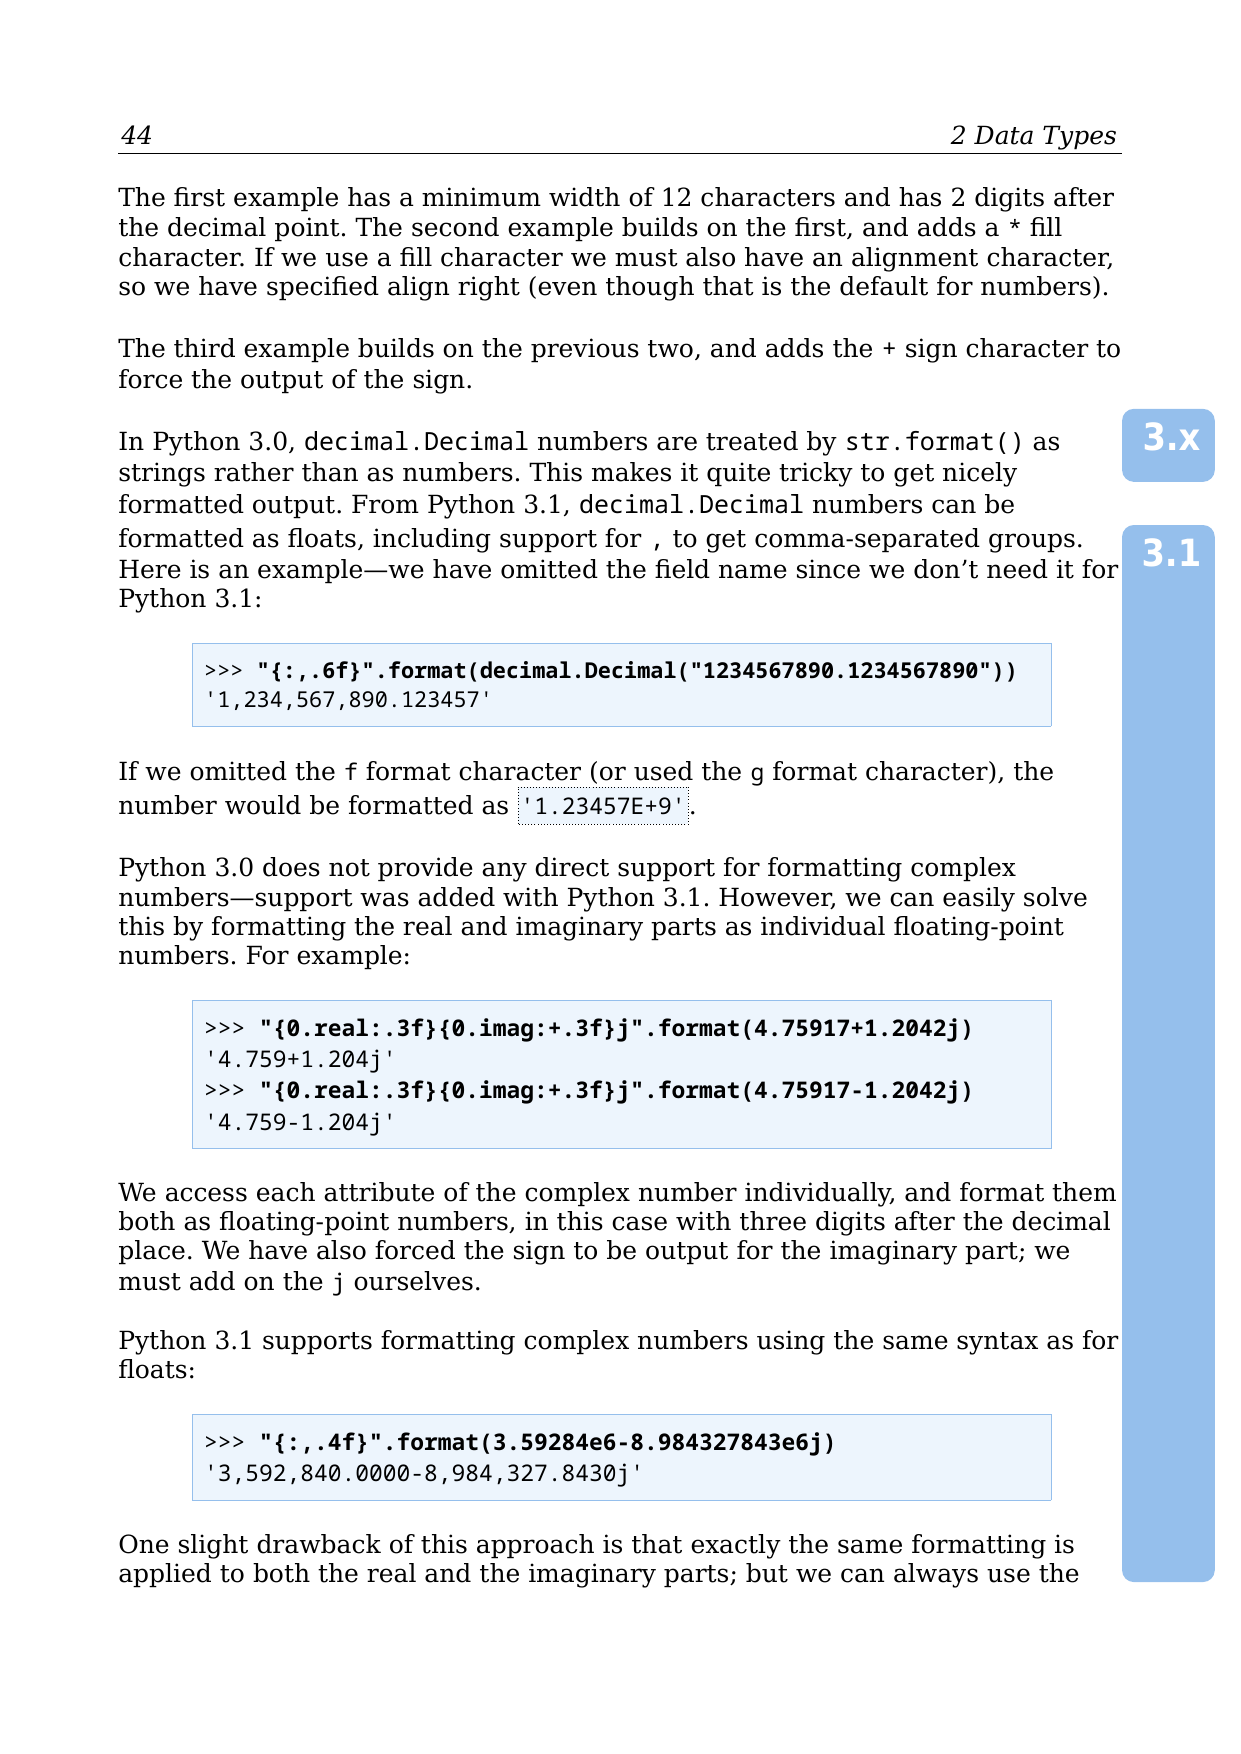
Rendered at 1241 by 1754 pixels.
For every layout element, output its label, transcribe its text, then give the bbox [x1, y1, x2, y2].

text If we omitted the f format character (or used the g format character), the number would be formatted as '1.23457E+9'. [118, 756, 1122, 824]
text '4.759-1.204j' [193, 1093, 1051, 1148]
text >>> "{:,.6f}".format(decimal.Decimal("1234567890.1234567890")) [193, 644, 1051, 673]
text Python 3.1 supports formatting complex numbers using the same syntax as for floats: [118, 1326, 1122, 1384]
text In Python 3.0, decimal.Decimal numbers are treated by str.format() as strings rather than as numbers. This makes it quite tricky to get nicely formatted output. From Python 3.1, decimal.Decimal numbers can be formatted as floats, including support for , to get comma-separated groups. Here is an example—we have omitted the field name since we don’t need it for Python 3.1: [118, 424, 1122, 613]
text The third example builds on the previous two, and adds the + sign character to force the output of the sign. [118, 331, 1122, 394]
text '4.759+1.204j' [193, 1031, 1051, 1062]
text '3,592,840.0000-8,984,327.8430j' [193, 1445, 1051, 1500]
text >>> "{0.real:.3f}{0.imag:+.3f}j".format(4.75917-1.2042j) [193, 1062, 1051, 1093]
text We access each attribute of the complex number individually, and format them both as floating-point numbers, in this case with three digits after the decimal place. We have also forced the sign to be output for the imaginary part; we must add on the j ourselves. [118, 1178, 1122, 1297]
text '1,234,567,890.123457' [193, 673, 1051, 726]
text >>> "{:,.4f}".format(3.59284e6-8.984327843e6j) [193, 1415, 1051, 1445]
text The first example has a minimum width of 12 characters and has 2 digits after the decimal point. The second example builds on the first, and adds a * fill character. If we use a fill character we must also have an alignment character, so we have specified align right (even though that is the default for numbers). [118, 183, 1122, 301]
text >>> "{0.real:.3f}{0.imag:+.3f}j".format(4.75917+1.2042j) [193, 1001, 1051, 1031]
text One slight drawback of this approach is that exactly the same formatting is applied to both the real and the imaginary parts; but we can always use the [118, 1530, 1122, 1588]
text Python 3.0 does not provide any direct support for formatting complex numbers—support was added with Python 3.1. However, we can easily solve this by formatting the real and imaginary parts as individual floating-point numbers. For example: [118, 854, 1122, 970]
